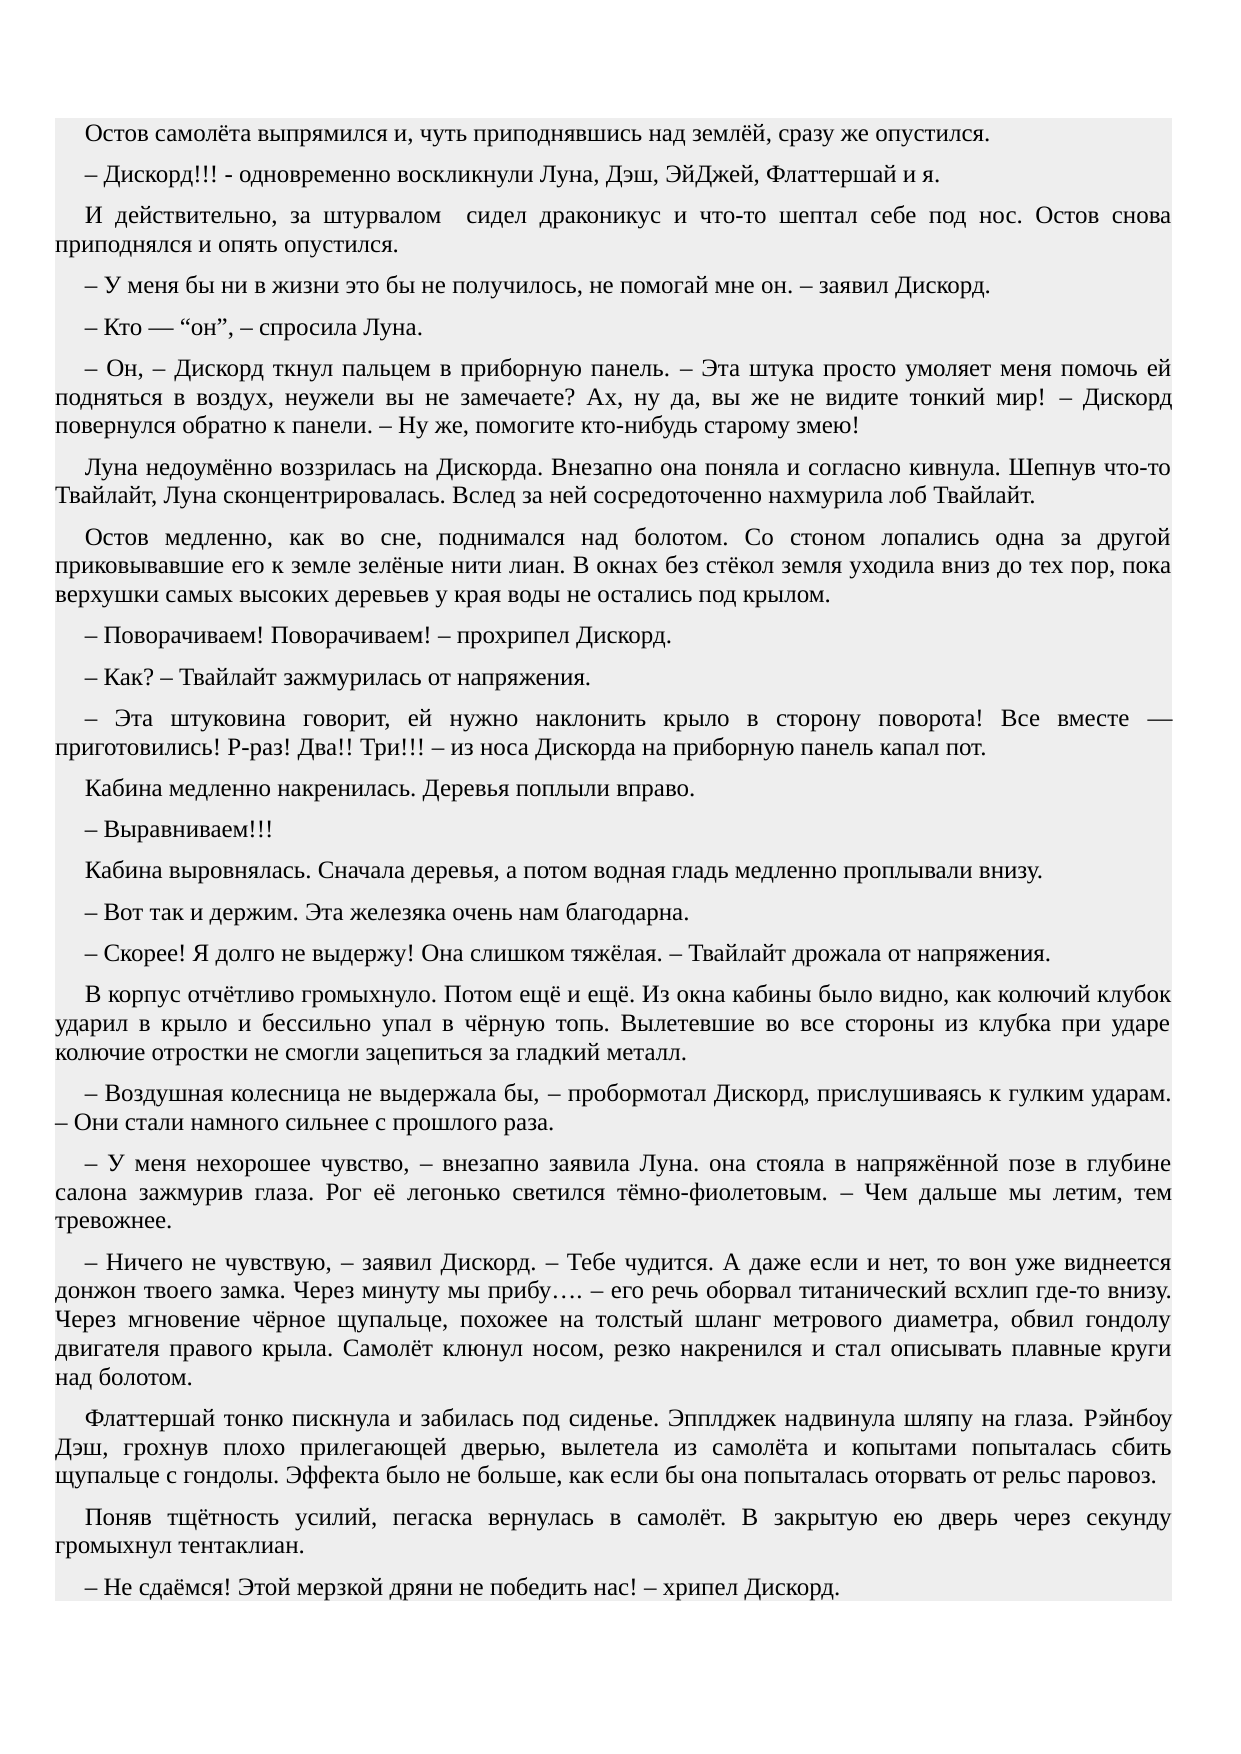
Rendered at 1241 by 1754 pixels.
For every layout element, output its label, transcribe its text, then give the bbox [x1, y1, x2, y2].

text – Эта штуковина говорит, ей нужно наклонить крыло в сторону поворота! Все вместе — приготовились! Р-раз! Два!! Три!!! – из носа Дискорда на приборную панель капал пот. [55, 703, 1172, 761]
text Кабина медленно накренилась. Деревья поплыли вправо. [55, 773, 1172, 802]
text – Вот так и держим. Эта железяка очень нам благодарна. [55, 897, 1172, 926]
text – У меня бы ни в жизни это бы не получилось, не помогай мне он. – заявил Дискорд. [55, 271, 1172, 299]
text – У меня нехорошее чувство, – внезапно заявила Луна. она стояла в напряжённой позе в глубине салона зажмурив глаза. Рог её легонько светился тёмно-фиолетовым. – Чем дальше мы летим, тем тревожнее. [55, 1148, 1172, 1234]
text – Кто — “он”, – спросила Луна. [55, 312, 1172, 341]
text Луна недоумённо воззрилась на Дискорда. Внезапно она поняла и согласно кивнула. Шепнув что-то Твайлайт, Луна сконцентрировалась. Вслед за ней сосредоточенно нахмурила лоб Твайлайт. [55, 452, 1172, 509]
text – Воздушная колесница не выдержала бы, – пробормотал Дискорд, прислушиваясь к гулким ударам. – Они стали намного сильнее с прошлого раза. [55, 1078, 1172, 1136]
text – Выравниваем!!! [55, 814, 1172, 843]
text Поняв тщётность усилий, пегаска вернулась в самолёт. В закрытую ею дверь через секунду громыхнул тентаклиан. [55, 1502, 1172, 1559]
text – Как? – Твайлайт зажмурилась от напряжения. [55, 662, 1172, 691]
text – Дискорд!!! - одновременно воскликнули Луна, Дэш, ЭйДжей, Флаттершай и я. [55, 159, 1172, 188]
text – Скорее! Я долго не выдержу! Она слишком тяжёлая. – Твайлайт дрожала от напряжения. [55, 938, 1172, 967]
text В корпус отчётливо громыхнуло. Потом ещё и ещё. Из окна кабины было видно, как колючий клубок ударил в крыло и бессильно упал в чёрную топь. Вылетевшие во все стороны из клубка при ударе колючие отростки не смогли зацепиться за гладкий металл. [55, 979, 1172, 1066]
text – Он, – Дискорд ткнул пальцем в приборную панель. – Эта штука просто умоляет меня помочь ей подняться в воздух, неужели вы не замечаете? Ах, ну да, вы же не видите тонкий мир! – Дискорд повернулся обратно к панели. – Ну же, помогите кто-нибудь старому змею! [55, 353, 1172, 439]
text – Не сдаёмся! Этой мерзкой дряни не победить нас! – хрипел Дискорд. [55, 1572, 1172, 1601]
text И действительно, за штурвалом сидел драконикус и что-то шептал себе под нос. Остов снова приподнялся и опять опустился. [55, 201, 1172, 258]
text Кабина выровнялась. Сначала деревья, а потом водная гладь медленно проплывали внизу. [55, 856, 1172, 884]
text Остов самолёта выпрямился и, чуть приподнявшись над землёй, сразу же опустился. [55, 118, 1172, 147]
text – Ничего не чувствую, – заявил Дискорд. – Тебе чудится. А даже если и нет, то вон уже виднеется донжон твоего замка. Через минуту мы прибу…. – его речь оборвал титанический всхлип где-то внизу. Через мгновение чёрное щупальце, похожее на толстый шланг метрового диаметра, обвил гондолу двигателя правого крыла. Самолёт клюнул носом, резко накренился и стал описывать плавные круги над болотом. [55, 1247, 1172, 1391]
text – Поворачиваем! Поворачиваем! – прохрипел Дискорд. [55, 621, 1172, 649]
text Флаттершай тонко пискнула и забилась под сиденье. Эпплджек надвинула шляпу на глаза. Рэйнбоу Дэш, грохнув плохо прилегающей дверью, вылетела из самолёта и копытами попыталась сбить щупальце с гондолы. Эффекта было не больше, как если бы она попыталась оторвать от рельс паровоз. [55, 1403, 1172, 1489]
text Остов медленно, как во сне, поднимался над болотом. Со стоном лопались одна за другой приковывавшие его к земле зелёные нити лиан. В окнах без стёкол земля уходила вниз до тех пор, пока верхушки самых высоких деревьев у края воды не остались под крылом. [55, 522, 1172, 608]
